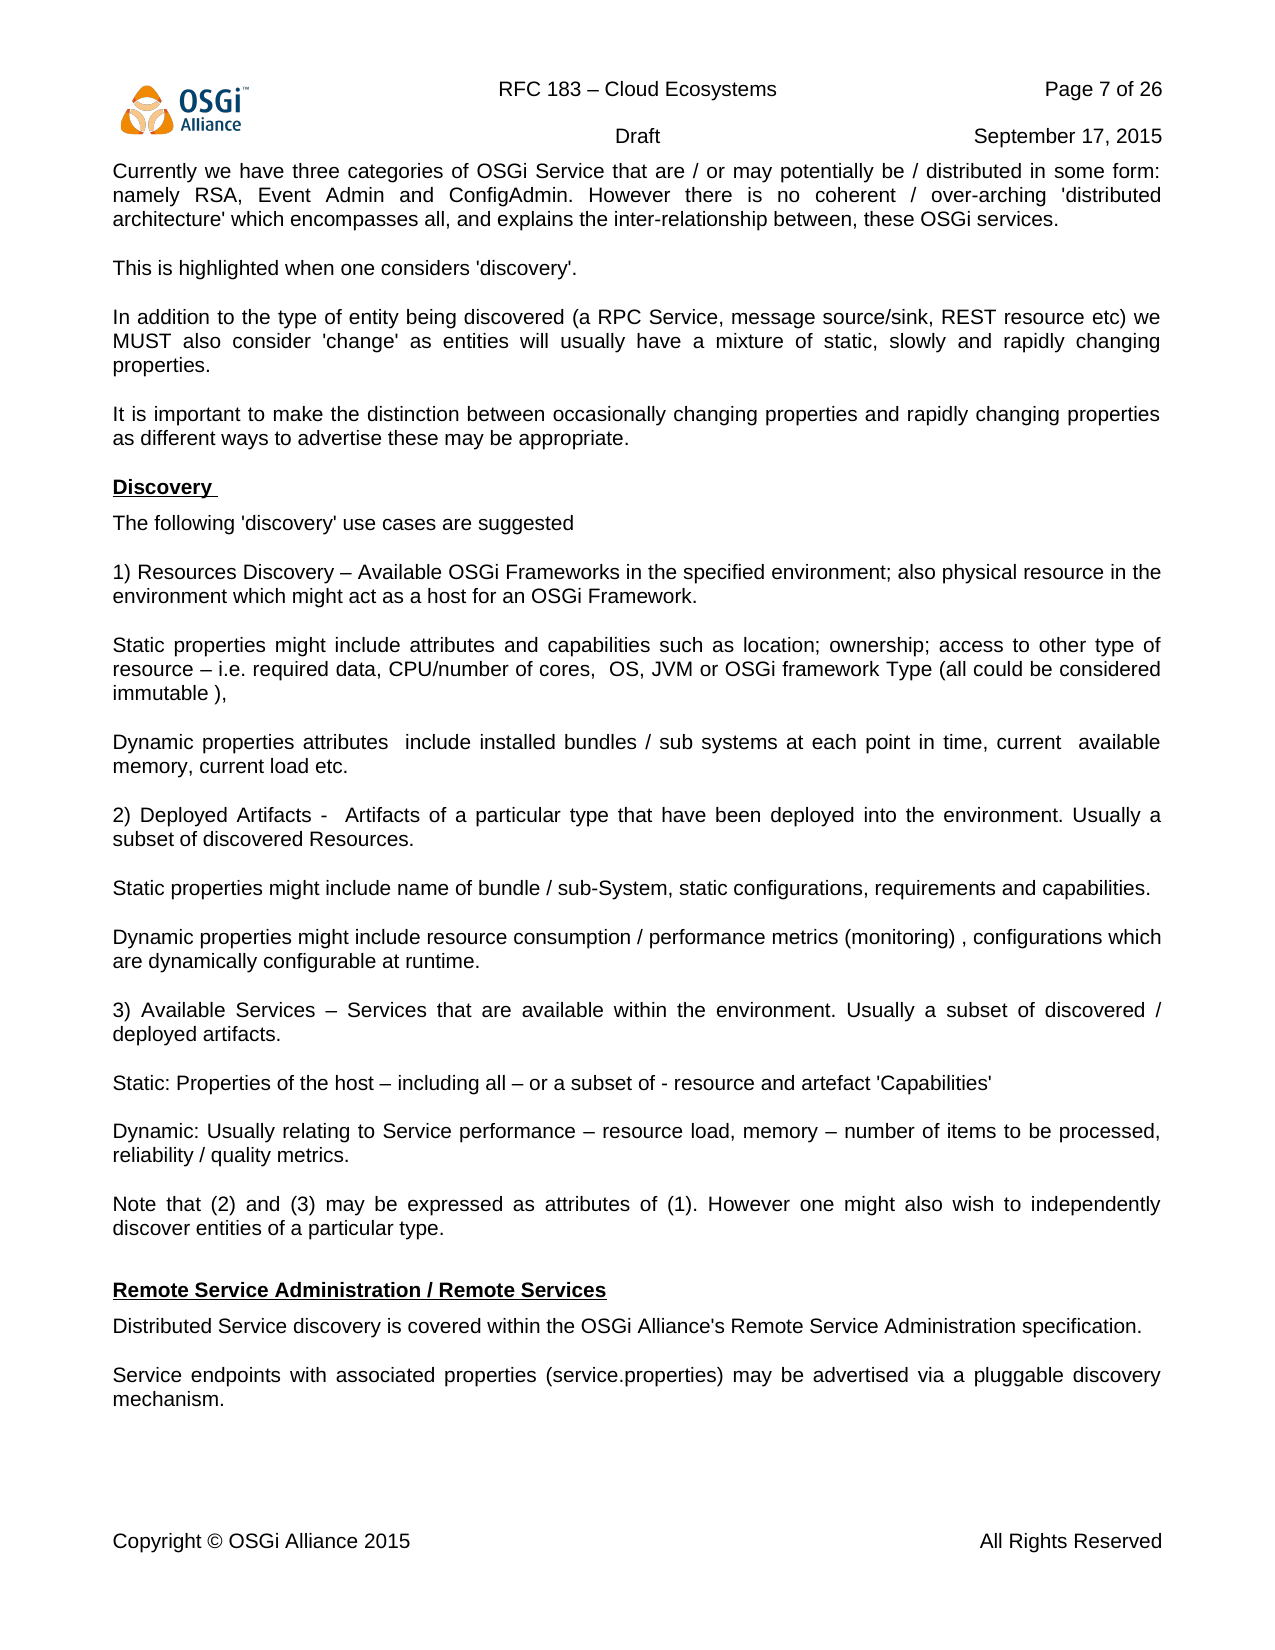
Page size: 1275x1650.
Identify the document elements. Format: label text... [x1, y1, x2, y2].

text Remote Service Administration / Remote Services [112, 1278, 1162, 1302]
text Distributed Service discovery is covered within the OSGi Alliance's Remote Service Administration specification. [112, 1314, 1162, 1338]
text Static properties might include attributes and capabilities such as location; ownership; access to other type of resource – i.e. required data, CPU/number of cores, OS, JVM or OSGi framework Type (all could be considered immutable ), [112, 633, 1162, 705]
picture [113, 78, 257, 142]
text This is highlighted when one considers 'discovery'. [112, 256, 1162, 280]
text 2) Deployed Artifacts - Artifacts of a particular type that have been deployed into the environment. Usually a subset of discovered Resources. [112, 803, 1162, 851]
text Currently we have three categories of OSGi Service that are / or may potentially be / distributed in some form: namely RSA, Event Admin and ConfigAdmin. However there is no coherent / over-arching 'distributed architecture' which encompasses all, and explains the inter-relationship between, these OSGi services. [112, 159, 1162, 231]
text Dynamic properties might include resource consumption / performance metrics (monitoring) , configurations which are dynamically configurable at runtime. [112, 924, 1162, 972]
text Dynamic: Usually relating to Service performance – resource load, memory – number of items to be processed, reliability / quality metrics. [112, 1119, 1162, 1167]
text Service endpoints with associated properties (service.properties) may be advertised via a pluggable discovery mechanism. [112, 1363, 1162, 1411]
text Static: Properties of the host – including all – or a subset of - resource and artefact 'Capabilities' [112, 1070, 1162, 1094]
text In addition to the type of entity being discovered (a RPC Service, message source/sink, REST resource etc) we MUST also consider 'change' as entities will usually have a mixture of static, slowly and rapidly changing properties. [112, 305, 1162, 377]
text 3) Available Services – Services that are available within the environment. Usually a subset of discovered / deployed artifacts. [112, 997, 1162, 1045]
text 1) Resources Discovery – Available OSGi Frameworks in the specified environment; also physical resource in the environment which might act as a host for an OSGi Framework. [112, 560, 1162, 608]
text It is important to make the distinction between occasionally changing properties and rapidly changing properties as different ways to advertise these may be appropriate. [112, 402, 1162, 449]
text Discovery [112, 474, 1162, 498]
text Dynamic properties attributes include installed bundles / sub systems at each point in time, current available memory, current load etc. [112, 730, 1162, 778]
text The following 'discovery' use cases are suggested [112, 511, 1162, 535]
text Note that (2) and (3) may be expressed as attributes of (1). However one might also wish to independently discover entities of a particular type. [112, 1192, 1162, 1240]
text Static properties might include name of bundle / sub-System, static configurations, requirements and capabilities. [112, 876, 1162, 899]
